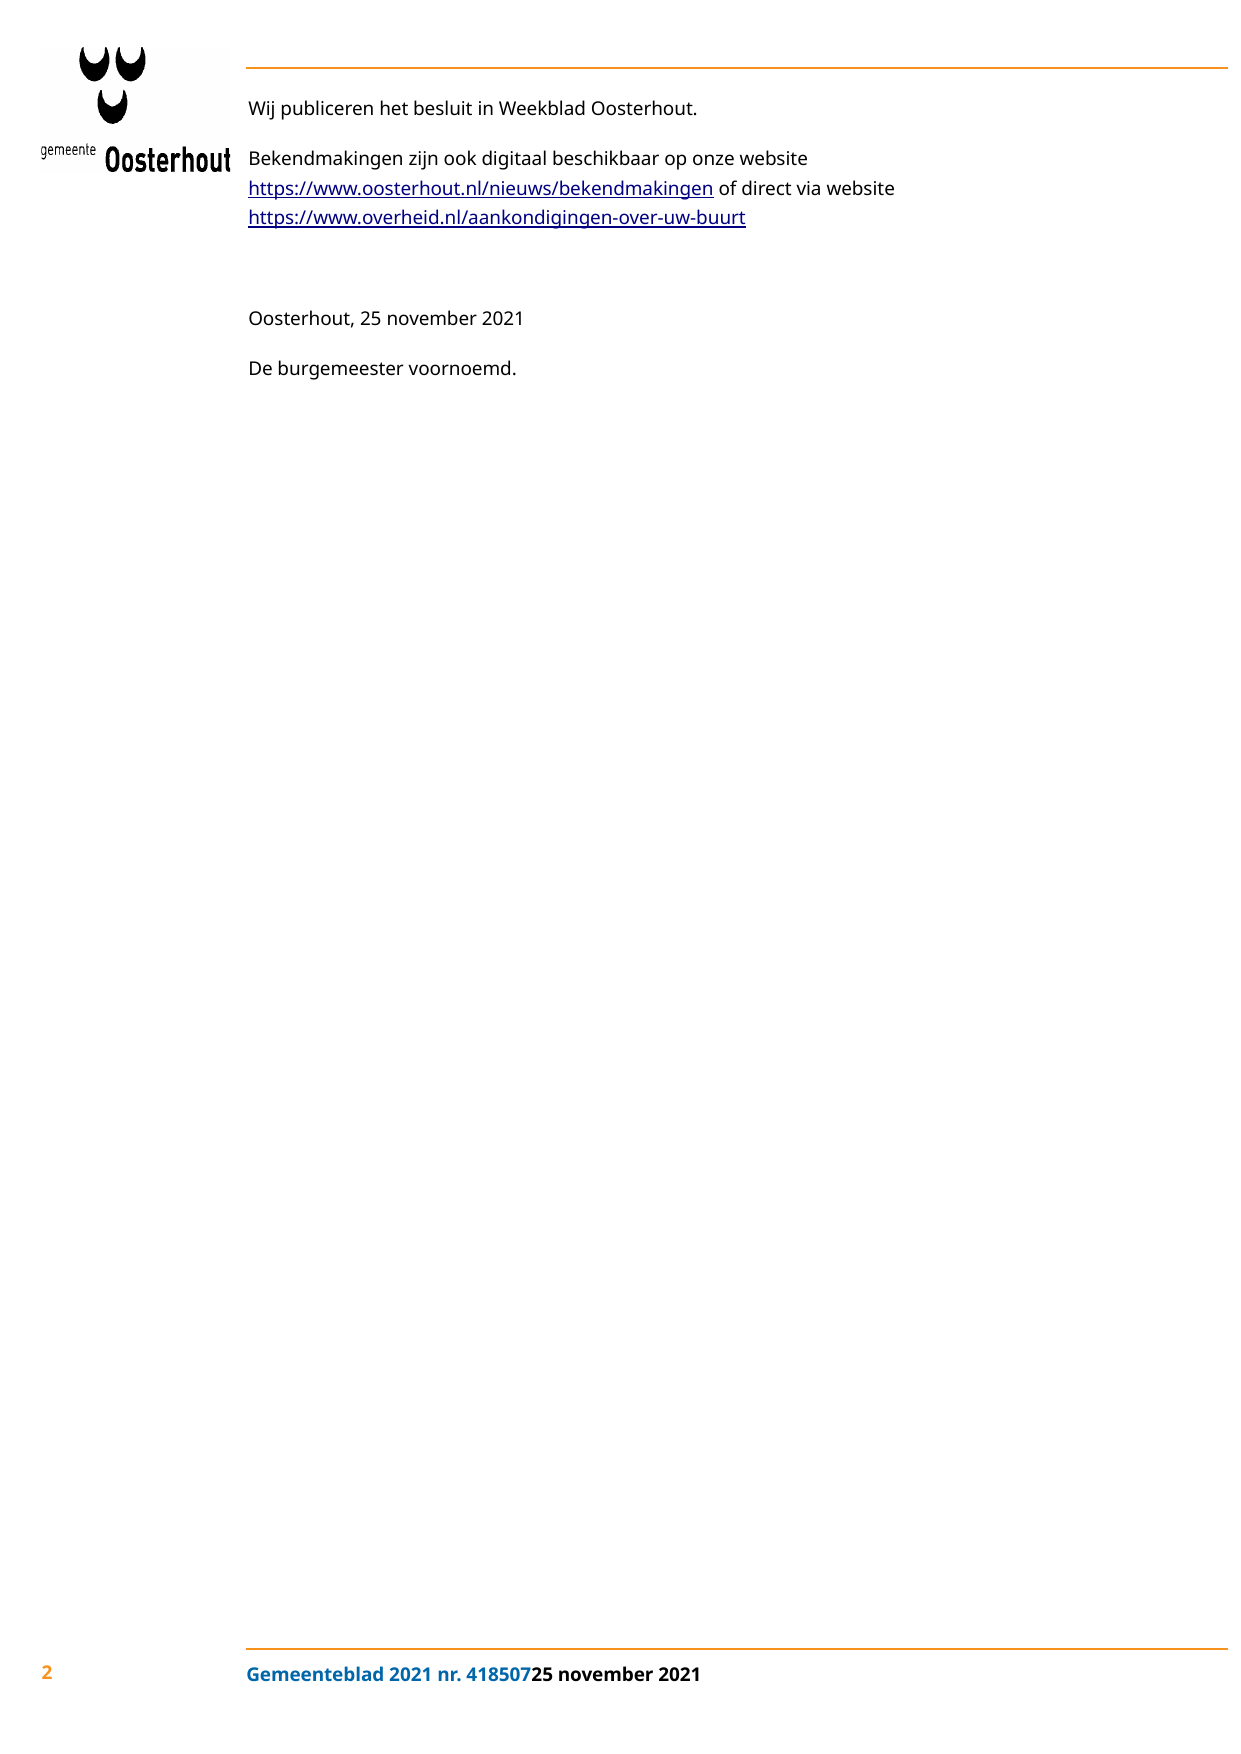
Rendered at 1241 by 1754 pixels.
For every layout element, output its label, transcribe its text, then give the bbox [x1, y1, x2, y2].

text Wij publiceren het besluit in Weekblad Oosterhout. [248, 95, 1152, 121]
text Oosterhout, 25 november 2021 [248, 305, 1152, 331]
picture [41, 47, 231, 172]
text Bekendmakingen zijn ook digitaal beschikbaar op onze website https://www.oosterhout.nl/nieuws/bekendmakingen of direct via website https://www.overheid.nl/aankondigingen-over-uw-buurt [248, 145, 1152, 230]
text De burgemeester voornoemd. [248, 356, 1152, 381]
